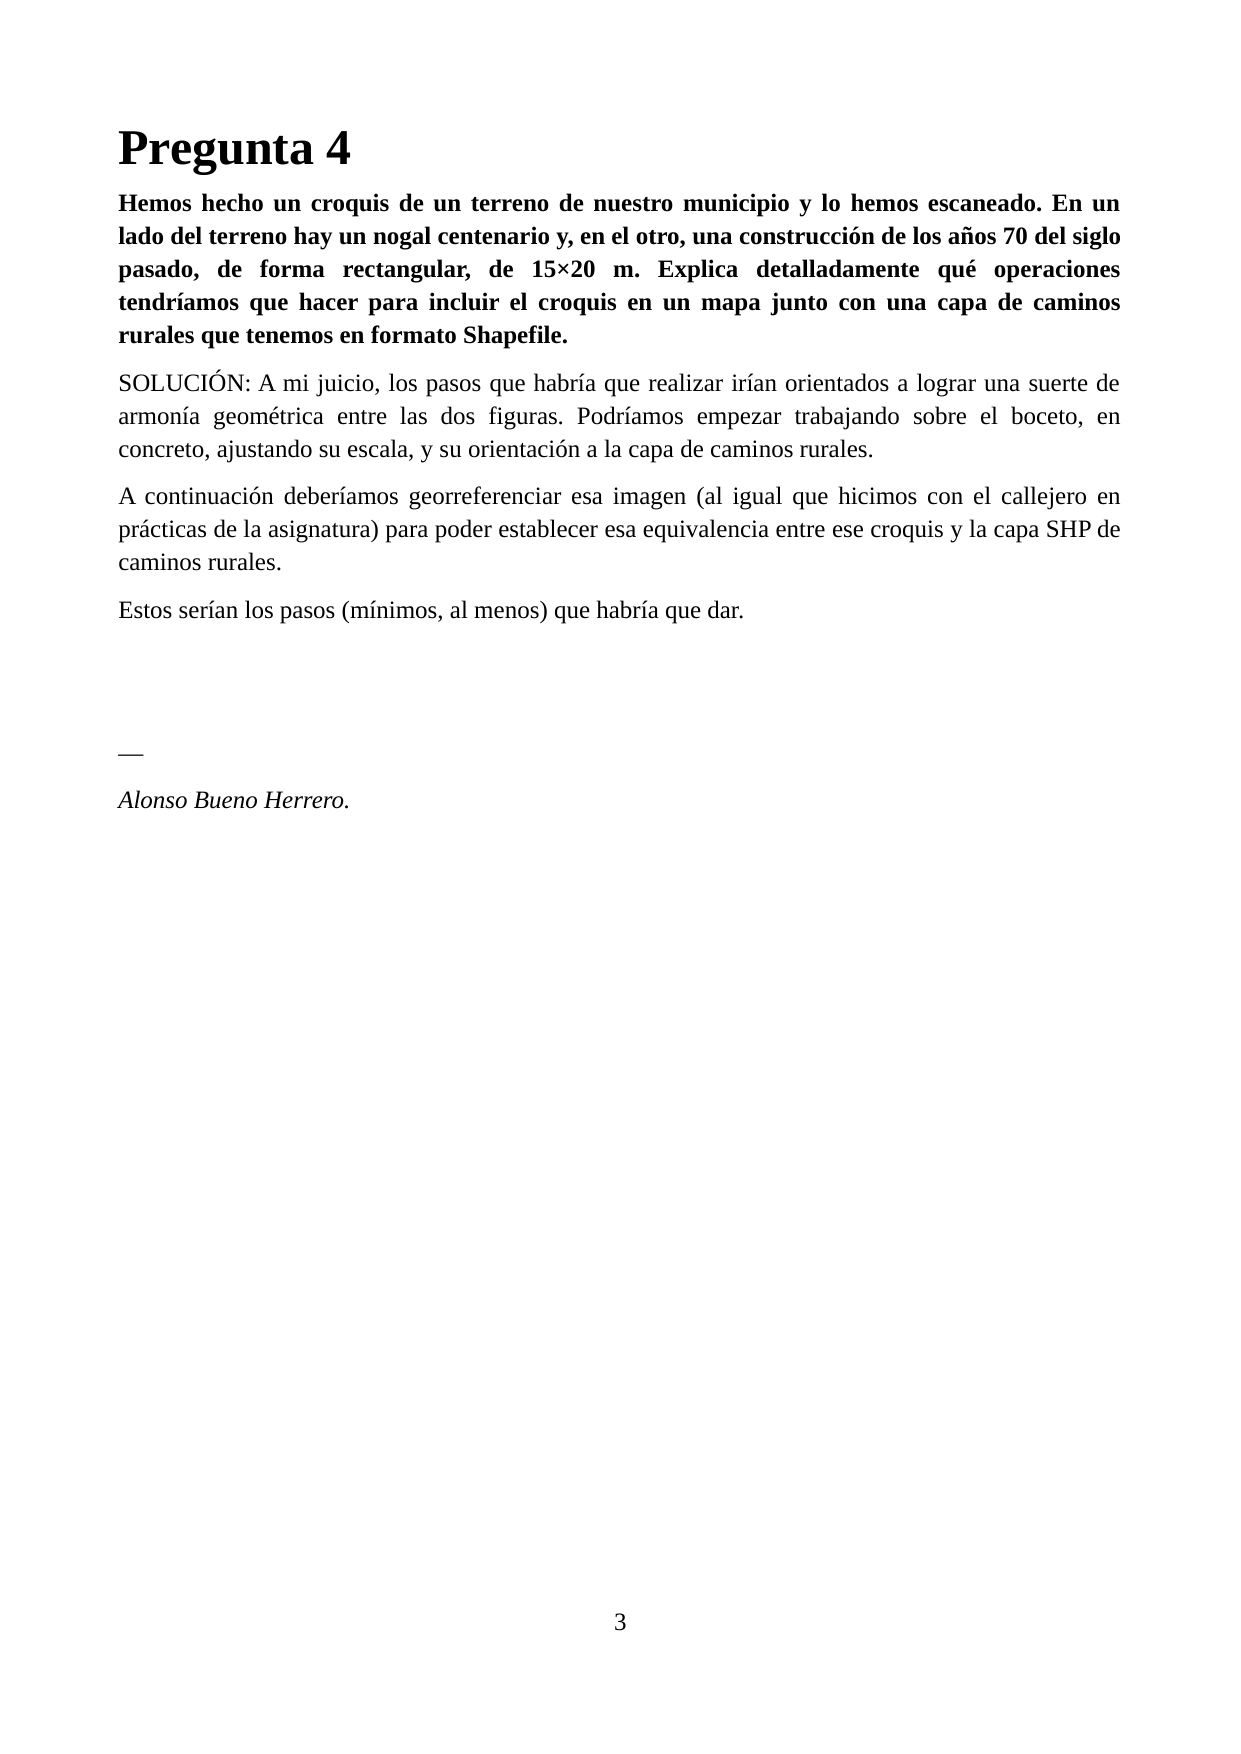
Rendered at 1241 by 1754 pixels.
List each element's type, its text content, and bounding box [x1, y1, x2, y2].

subtitle Pregunta 4 [118, 118, 1122, 176]
text A continuación deberíamos georreferenciar esa imagen (al igual que hicimos con el callejero en prácticas de la asignatura) para poder establecer esa equivalencia entre ese croquis y la capa SHP de caminos rurales. [118, 481, 1122, 576]
text Estos serían los pasos (mínimos, al menos) que habría que dar. [118, 595, 1122, 624]
text — [118, 738, 1122, 767]
text Alonso Bueno Herrero. [118, 786, 1122, 814]
text Hemos hecho un croquis de un terreno de nuestro municipio y lo hemos escaneado. En un lado del terreno hay un nogal centenario y, en el otro, una construcción de los años 70 del siglo pasado, de forma rectangular, de 15×20 m. Explica detalladamente qué operaciones tendríamos que hacer para incluir el croquis en un mapa junto con una capa de caminos rurales que tenemos en formato Shapefile. [118, 188, 1122, 349]
text SOLUCIÓN: A mi juicio, los pasos que habría que realizar irían orientados a lograr una suerte de armonía geométrica entre las dos figuras. Podríamos empezar trabajando sobre el boceto, en concreto, ajustando su escala, y su orientación a la capa de caminos rurales. [118, 368, 1122, 463]
